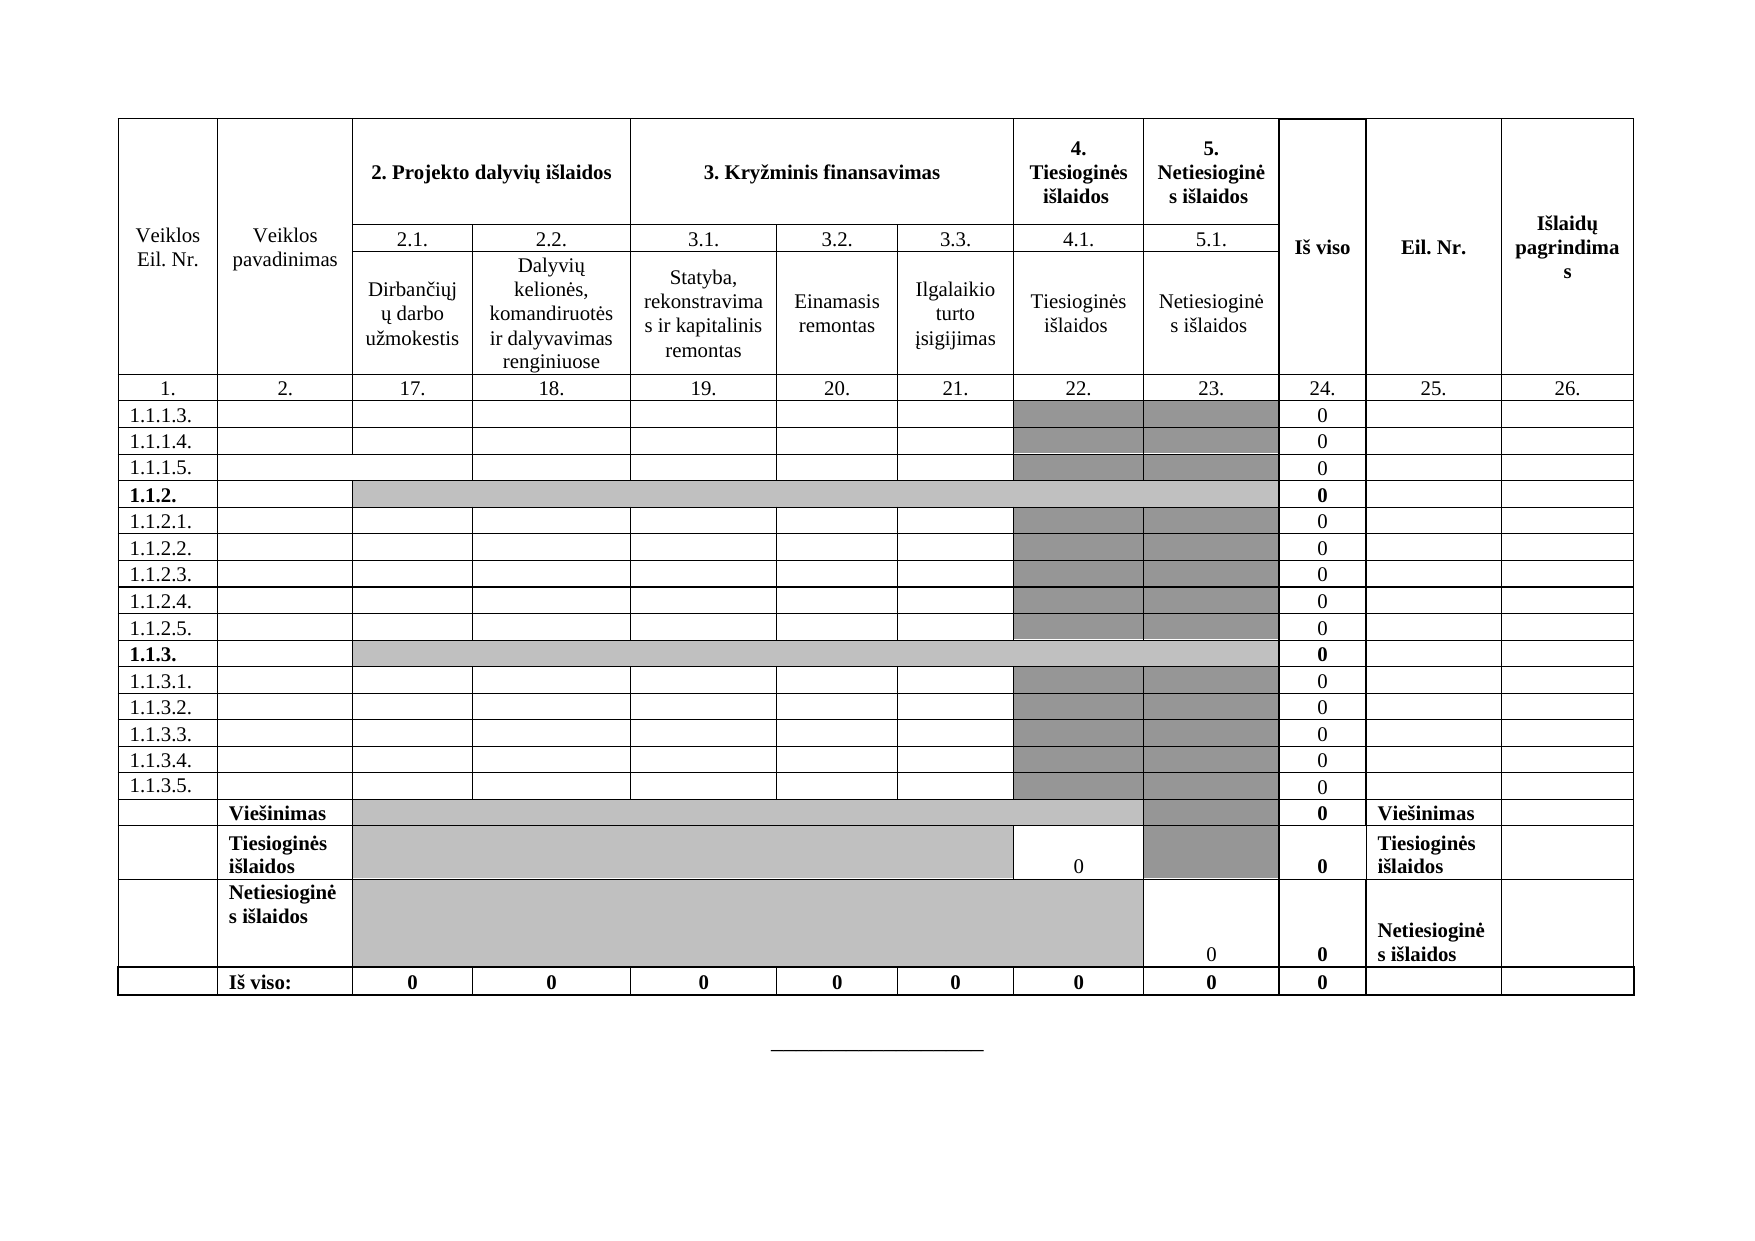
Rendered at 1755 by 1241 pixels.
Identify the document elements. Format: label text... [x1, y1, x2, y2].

table_cell [353, 667, 472, 693]
table_cell 0 [1014, 968, 1143, 994]
table_cell [777, 588, 897, 613]
table_cell [1367, 588, 1501, 613]
table_cell [631, 588, 776, 613]
table_cell [1014, 747, 1143, 772]
table_cell [1144, 534, 1278, 560]
table_cell Ilgalaikio turto įsigijimas [898, 252, 1013, 374]
table_cell Viešinimas [218, 800, 352, 825]
table_cell 0 [1280, 428, 1365, 453]
table_cell [1502, 588, 1633, 613]
table_cell [218, 428, 352, 453]
table_cell [1502, 880, 1633, 966]
table_cell 0 [1280, 747, 1365, 772]
table_cell [1502, 561, 1633, 586]
table_cell [353, 747, 472, 772]
table_cell Dirbančiųjų darbo užmokestis [353, 252, 472, 374]
table_cell [119, 880, 217, 966]
table_cell [1502, 455, 1633, 480]
table_cell [1502, 614, 1633, 639]
table_header 2. Projekto dalyvių išlaidos [353, 119, 630, 224]
table_cell [353, 588, 472, 613]
table_cell 0 [1280, 968, 1365, 994]
table_cell 1.1.1.5. [119, 455, 217, 480]
table_cell [218, 401, 352, 427]
table_cell 0 [1280, 561, 1365, 586]
table_cell 22. [1014, 375, 1143, 400]
table_cell [353, 694, 472, 719]
table_cell [631, 561, 776, 586]
table_cell [1502, 747, 1633, 772]
table_cell [777, 534, 897, 560]
table_cell [1144, 455, 1278, 480]
table_cell [353, 561, 472, 586]
table_cell 0 [473, 968, 630, 994]
table_cell Iš viso: [218, 968, 352, 994]
table_cell [1014, 401, 1143, 427]
table_cell 1.1.2.3. [119, 561, 217, 586]
table_cell [473, 773, 630, 799]
table_cell [898, 694, 1013, 719]
table_cell [353, 508, 472, 533]
table_cell [119, 800, 217, 825]
table_cell [898, 773, 1013, 799]
table_cell [473, 694, 630, 719]
table_cell 0 [353, 968, 472, 994]
table_cell [1502, 968, 1633, 994]
table_cell [1144, 694, 1278, 719]
table_cell [473, 588, 630, 613]
table_cell Tiesioginės išlaidos [1367, 826, 1501, 878]
table_cell [777, 694, 897, 719]
table_cell 0 [1014, 826, 1143, 878]
table_cell 20. [777, 375, 897, 400]
table_cell [473, 401, 630, 427]
table_cell [218, 455, 352, 480]
table_cell Netiesioginės išlaidos [1367, 880, 1501, 966]
table_cell [353, 641, 1278, 666]
table_cell [1014, 694, 1143, 719]
table_cell [1014, 588, 1143, 613]
table_cell 0 [631, 968, 776, 994]
table_cell [1014, 667, 1143, 693]
table_cell [1502, 401, 1633, 427]
table_cell [777, 614, 897, 639]
table_cell [1014, 720, 1143, 746]
table_cell [898, 667, 1013, 693]
table_cell [473, 455, 630, 480]
table_cell [473, 720, 630, 746]
table_cell [777, 508, 897, 533]
table_cell 1.1.1.3. [119, 401, 217, 427]
table_cell [218, 641, 352, 666]
table_cell [473, 428, 630, 453]
table_cell [1014, 614, 1143, 639]
table_cell 0 [1280, 826, 1366, 878]
table_cell 1.1.2.5. [119, 614, 217, 639]
table_cell 0 [1280, 641, 1365, 666]
table_cell 23. [1144, 375, 1278, 400]
table_cell 0 [1280, 880, 1365, 966]
table_cell [1367, 747, 1501, 772]
table_cell [1367, 968, 1501, 994]
table_cell Netiesioginės išlaidos [1144, 252, 1278, 374]
table_cell 2.2. [473, 225, 630, 251]
table_cell [1502, 773, 1633, 799]
table_cell [1367, 773, 1501, 799]
table_header 4. Tiesioginės išlaidos [1014, 119, 1143, 224]
table_cell 4.1. [1014, 225, 1143, 251]
table_cell [777, 667, 897, 693]
table_cell [218, 534, 352, 560]
table_cell 1.1.2.2. [119, 534, 217, 560]
table_cell Dalyvių kelionės, komandiruotės ir dalyvavimas renginiuose [473, 252, 630, 374]
table_cell [353, 826, 1013, 878]
table_cell 1.1.3.5. [119, 773, 217, 799]
table_cell [1367, 694, 1501, 719]
table_cell [631, 773, 776, 799]
table_cell 0 [1280, 614, 1365, 639]
table_cell 3.3. [898, 225, 1013, 251]
table_cell [631, 534, 776, 560]
table_cell [631, 455, 776, 480]
table_cell [631, 508, 776, 533]
table_cell [1014, 428, 1143, 453]
table_cell [631, 667, 776, 693]
table_cell [1014, 455, 1143, 480]
table_cell [353, 455, 472, 480]
table_cell [898, 747, 1013, 772]
table_cell [631, 720, 776, 746]
table_cell 0 [1280, 720, 1365, 746]
table_cell [1502, 481, 1633, 507]
table_cell [218, 667, 352, 693]
table_cell 0 [1280, 401, 1365, 427]
table_cell [898, 508, 1013, 533]
table_cell [777, 747, 897, 772]
table_cell 24. [1280, 375, 1365, 400]
table_cell Tiesioginės išlaidos [218, 826, 352, 878]
table_cell [473, 614, 630, 639]
table_cell [631, 694, 776, 719]
table_cell [1144, 773, 1278, 799]
table_cell [473, 561, 630, 586]
table_cell [1014, 773, 1143, 799]
table_cell 5.1. [1144, 225, 1278, 251]
table_cell [218, 588, 352, 613]
table_header Iš viso [1280, 120, 1365, 374]
table_cell [1502, 694, 1633, 719]
table_cell [1367, 481, 1501, 507]
table_cell [218, 694, 352, 719]
table_cell [218, 481, 352, 507]
table_cell 0 [1280, 773, 1365, 799]
table_cell [631, 428, 776, 453]
table_cell [777, 561, 897, 586]
table_cell [1367, 720, 1501, 746]
table_cell [1014, 561, 1143, 586]
table_cell [631, 747, 776, 772]
table_cell [1502, 800, 1633, 825]
text _________________ [118, 1025, 1636, 1054]
table_cell [1144, 508, 1278, 533]
table_cell [1502, 667, 1633, 693]
table_cell [1367, 401, 1501, 427]
table_cell [777, 773, 897, 799]
table_cell [631, 614, 776, 639]
table_cell [1367, 455, 1501, 480]
table_cell [353, 773, 472, 799]
table_cell 2. [218, 375, 352, 400]
table_cell 0 [1280, 800, 1365, 825]
table_cell [218, 508, 352, 533]
table_cell 0 [1280, 481, 1365, 507]
table_cell [898, 428, 1013, 453]
table_cell 17. [353, 375, 472, 400]
table_cell [1367, 508, 1501, 533]
table_header Eil. Nr. [1367, 119, 1501, 374]
table_cell [777, 428, 897, 453]
table_cell [353, 614, 472, 639]
table_cell [1367, 561, 1501, 586]
table_cell [1367, 534, 1501, 560]
table_cell [1144, 588, 1278, 613]
table_cell [119, 826, 217, 878]
table_cell 0 [1144, 968, 1278, 994]
table_cell 2.1. [353, 225, 472, 251]
table_cell [353, 401, 472, 427]
table_cell [1502, 826, 1633, 878]
table_cell [218, 720, 352, 746]
table_cell 1.1.3.2. [119, 694, 217, 719]
table_cell [1014, 508, 1143, 533]
table_cell [1144, 428, 1278, 453]
table_cell [473, 747, 630, 772]
table_cell [1367, 641, 1501, 666]
table_cell 1.1.1.4. [119, 428, 217, 453]
table_cell [473, 667, 630, 693]
table_cell [1144, 747, 1278, 772]
table_cell 19. [631, 375, 776, 400]
table_cell [898, 614, 1013, 639]
table_cell Statyba, rekonstravimas ir kapitalinis remontas [631, 252, 776, 374]
table_cell 1. [119, 375, 217, 400]
table_cell 0 [777, 968, 897, 994]
table_header Veiklos pavadinimas [218, 119, 352, 374]
table_cell [898, 561, 1013, 586]
table_cell [218, 747, 352, 772]
table_cell 0 [1280, 694, 1365, 719]
table_cell [631, 401, 776, 427]
table_cell [777, 720, 897, 746]
table_cell Tiesioginės išlaidos [1014, 252, 1143, 374]
table_cell 1.1.2.4. [119, 588, 217, 613]
table_cell [1144, 800, 1278, 825]
table_cell 1.1.3.4. [119, 747, 217, 772]
table_cell Viešinimas [1367, 800, 1501, 825]
table_cell [218, 773, 352, 799]
table_cell 1.1.3. [119, 641, 217, 666]
table_cell 0 [1280, 667, 1365, 693]
table_cell [353, 800, 1013, 825]
table_header 5. Netiesioginės išlaidos [1144, 119, 1278, 224]
table_cell 0 [1280, 455, 1365, 480]
table_cell [898, 534, 1013, 560]
table_cell 0 [1280, 534, 1365, 560]
table_cell [898, 455, 1013, 480]
table_cell [1144, 561, 1278, 586]
table_cell [353, 481, 1278, 507]
table_cell [1367, 428, 1501, 453]
table_cell [1502, 508, 1633, 533]
table_cell Einamasis remontas [777, 252, 897, 374]
table_cell [1144, 614, 1278, 639]
table_cell [1144, 720, 1278, 746]
table_header Išlaidų pagrindimas [1502, 119, 1633, 374]
table_cell 0 [1280, 508, 1365, 533]
table_cell [473, 534, 630, 560]
table_cell [353, 428, 472, 453]
table_cell [1367, 667, 1501, 693]
table_header 3. Kryžminis finansavimas [631, 119, 1013, 224]
table_cell 3.1. [631, 225, 776, 251]
table_cell [353, 534, 472, 560]
table_cell 1.1.2. [119, 481, 217, 507]
table_cell Netiesioginės išlaidos [218, 880, 352, 966]
table_cell [218, 614, 352, 639]
table_cell [1144, 826, 1278, 878]
table_cell 0 [898, 968, 1013, 994]
table_cell [777, 401, 897, 427]
table_cell [1367, 614, 1501, 639]
table_cell [1502, 641, 1633, 666]
table_cell 0 [1144, 880, 1278, 966]
table_cell [898, 588, 1013, 613]
table_cell 1.1.2.1. [119, 508, 217, 533]
table_cell [1144, 667, 1278, 693]
table_cell 1.1.3.1. [119, 667, 217, 693]
table_cell [119, 968, 217, 994]
table_cell 18. [473, 375, 630, 400]
table_cell [1502, 428, 1633, 453]
table_cell 26. [1502, 375, 1633, 400]
table_header Veiklos Eil. Nr. [119, 119, 217, 374]
table_cell [777, 455, 897, 480]
table_cell 21. [898, 375, 1013, 400]
table_cell [1013, 800, 1143, 825]
table_cell 3.2. [777, 225, 897, 251]
table_cell [473, 508, 630, 533]
table_cell 25. [1367, 375, 1501, 400]
table_cell 0 [1280, 588, 1365, 613]
table_cell [898, 720, 1013, 746]
table_cell [353, 880, 1143, 966]
table_cell [1502, 534, 1633, 560]
table_cell [1014, 534, 1143, 560]
table_cell [218, 561, 352, 586]
table_cell 1.1.3.3. [119, 720, 217, 746]
table_cell [353, 720, 472, 746]
table_cell [1502, 720, 1633, 746]
table_cell [1144, 401, 1278, 427]
table_cell [898, 401, 1013, 427]
